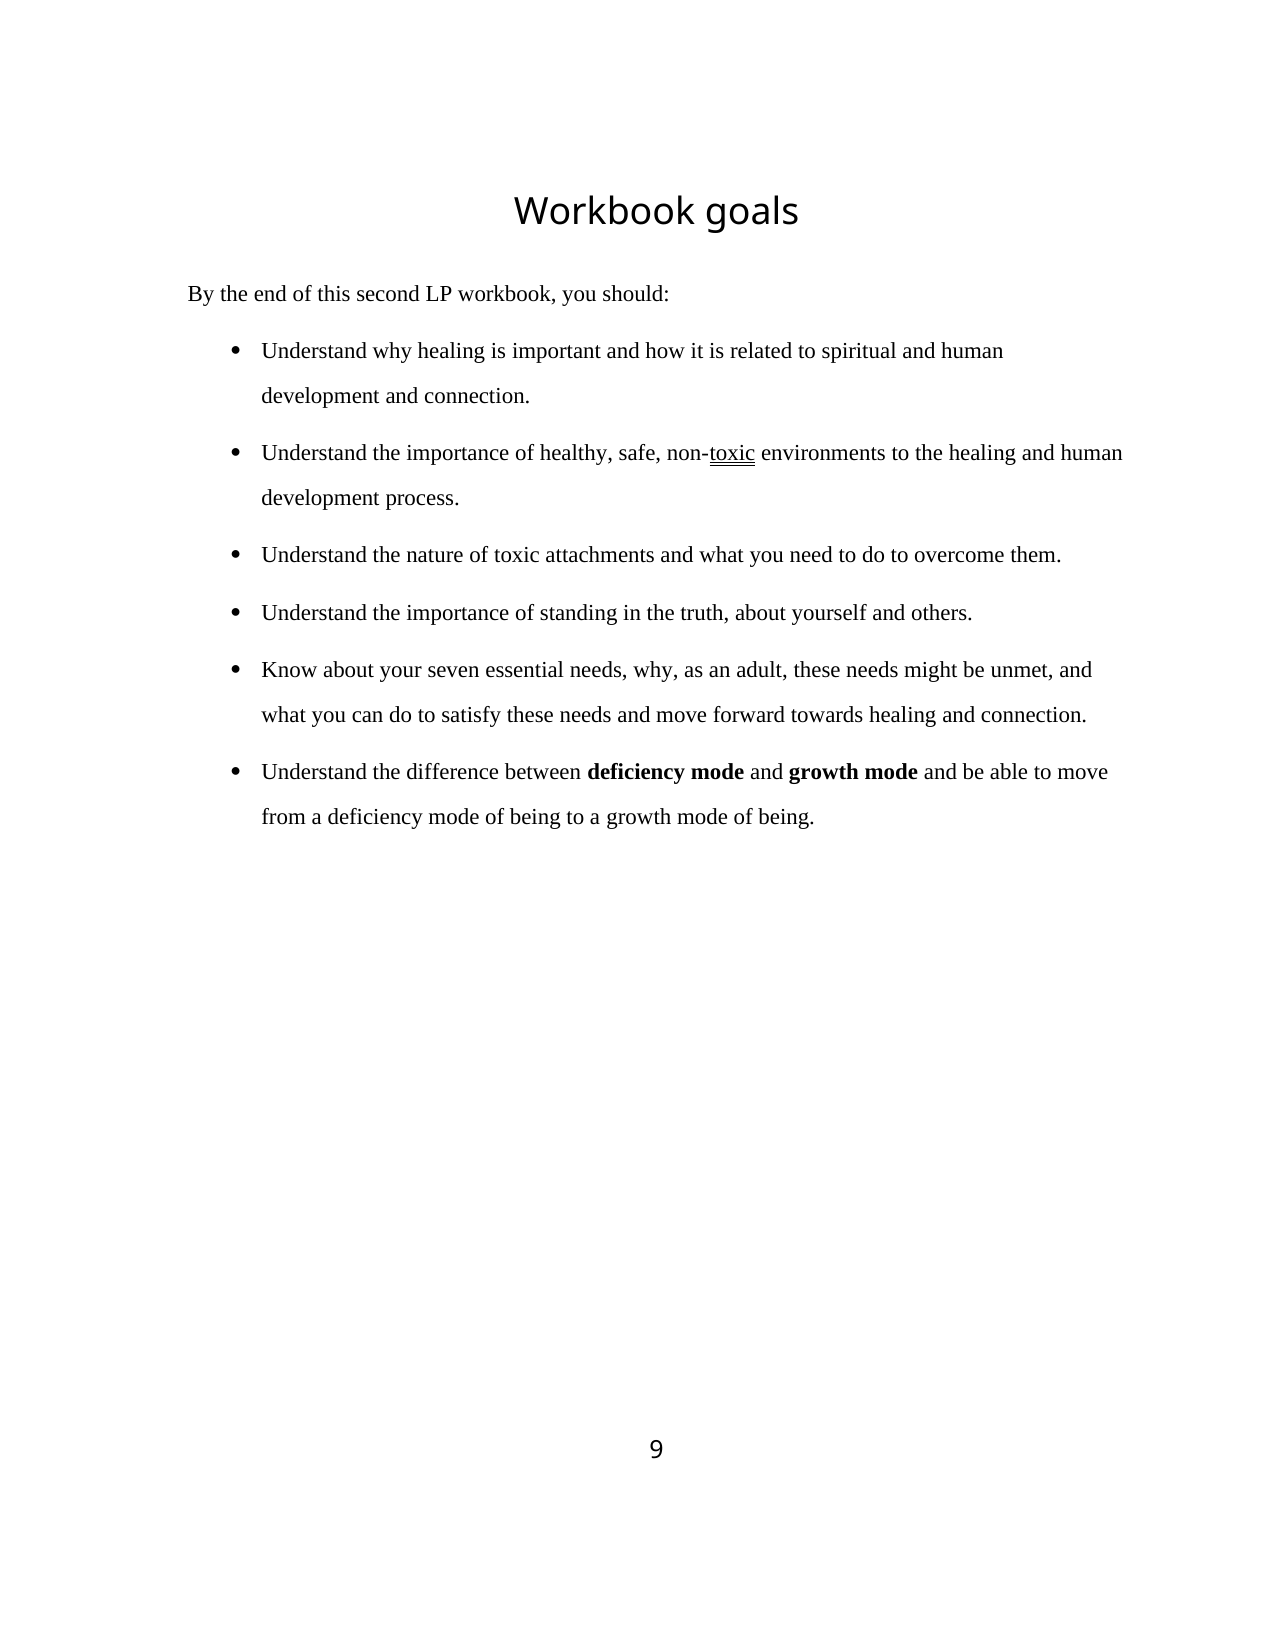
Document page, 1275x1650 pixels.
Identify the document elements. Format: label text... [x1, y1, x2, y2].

list Understand the difference between deficiency mode and growth mode and be able to move from a deficiency mode of being to a growth mode of being. [232, 758, 1125, 829]
text By the end of this second LP workbook, you should: [187, 280, 1125, 306]
list Understand the importance of standing in the truth, about yourself and others. [232, 599, 1125, 625]
list Understand why healing is important and how it is related to spiritual and human development and connection. [232, 337, 1125, 408]
list Understand the importance of healthy, safe, non-toxic environments to the healing and human development process. [232, 439, 1125, 511]
list Understand the nature of toxic attachments and what you need to do to overcome them. [232, 542, 1125, 568]
list Know about your seven essential needs, why, as an adult, these needs might be unmet, and what you can do to satisfy these needs and move forward towards healing and connection. [232, 656, 1125, 727]
subtitle Workbook goals [187, 184, 1125, 235]
